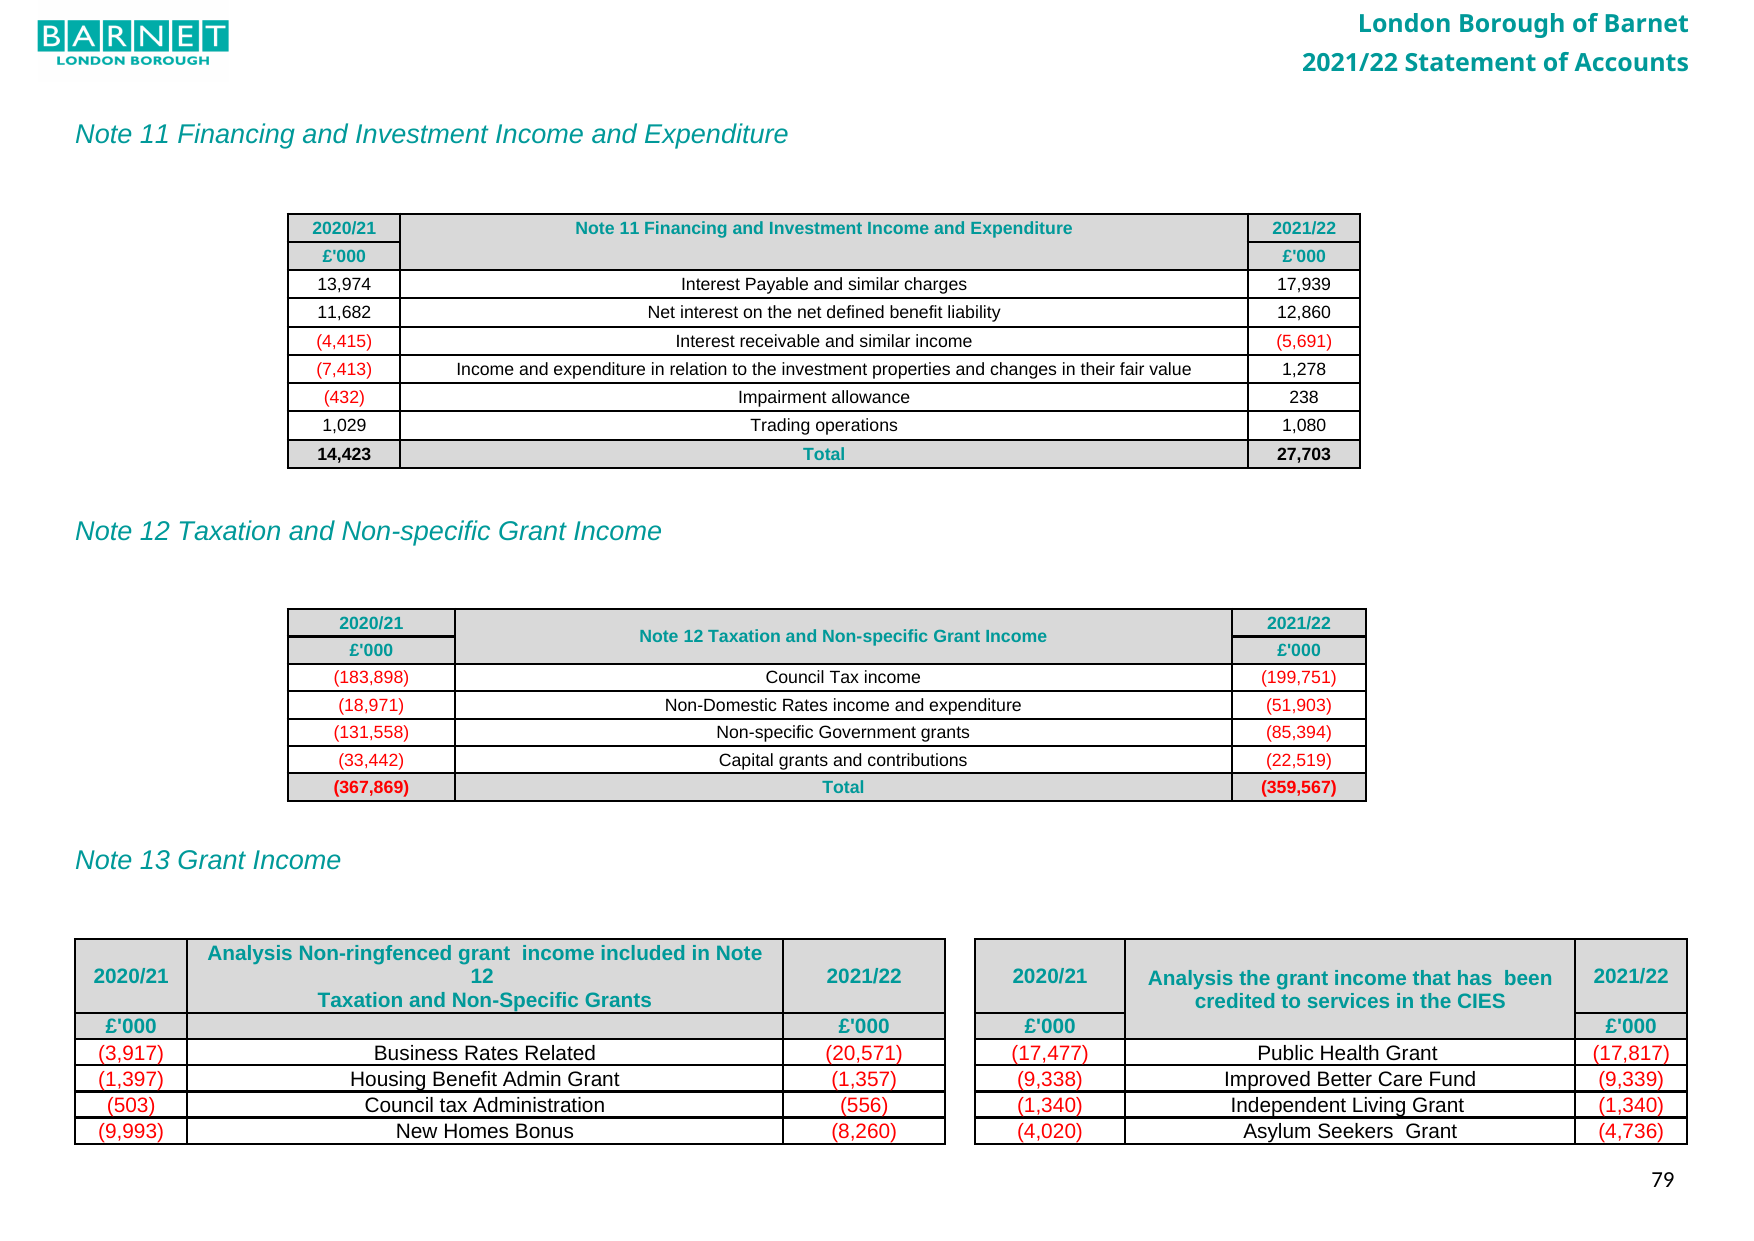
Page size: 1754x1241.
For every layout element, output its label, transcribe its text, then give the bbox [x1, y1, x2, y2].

table_header 2020/21 [976, 940, 1124, 1012]
table_cell (4,736) [1576, 1119, 1686, 1142]
table_header 2020/21 [289, 215, 399, 241]
table_cell £'000 [1249, 243, 1359, 269]
table_cell (1,340) [976, 1093, 1124, 1116]
table_cell Trading operations [401, 412, 1247, 438]
table_cell Non-specific Government grants [456, 720, 1231, 745]
table_cell [946, 1116, 974, 1142]
table_cell (17,817) [1576, 1040, 1686, 1064]
table_cell £'000 [784, 1014, 944, 1038]
table_cell [401, 241, 1247, 269]
table_cell £'000 [289, 243, 399, 269]
table_cell (5,691) [1249, 328, 1359, 354]
table_cell Total [456, 774, 1231, 800]
table_header Note 11 Financing and Investment Income and Expenditure [401, 215, 1247, 241]
table_cell (7,413) [289, 356, 399, 382]
table_header Note 12 Taxation and Non-specific Grant Income [456, 610, 1231, 663]
subtitle Note 13 Grant Income [75, 844, 1689, 875]
table_header 2021/22 [1249, 215, 1359, 241]
table_cell 1,080 [1249, 412, 1359, 438]
table_cell Interest Payable and similar charges [401, 271, 1247, 297]
table_header 2021/22 [784, 940, 944, 1012]
table_header 2020/21 [289, 610, 454, 635]
table_cell [946, 1090, 974, 1116]
table_cell 13,974 [289, 271, 399, 297]
table_cell Net interest on the net defined benefit liability [401, 299, 1247, 326]
table_cell Public Health Grant [1126, 1040, 1574, 1064]
table_cell (131,558) [289, 720, 454, 745]
table_cell 17,939 [1249, 271, 1359, 297]
table_cell New Homes Bonus [188, 1119, 782, 1142]
table_header Analysis Non-ringfenced grant income included in Note 12 Taxation and Non-Specific Grants [188, 940, 782, 1012]
table_header 2021/22 [1576, 940, 1686, 1012]
table_cell 1,029 [289, 412, 399, 438]
table_cell [946, 1038, 974, 1064]
table_cell Business Rates Related [188, 1040, 782, 1064]
subtitle Note 11 Financing and Investment Income and Expenditure [75, 118, 1689, 149]
table_cell 14,423 [289, 441, 399, 467]
table_cell (8,260) [784, 1119, 944, 1142]
table_cell (3,917) [76, 1040, 186, 1064]
table_header Analysis the grant income that has been credited to services in the CIES [1126, 940, 1574, 1038]
table_cell (51,903) [1233, 692, 1365, 717]
subtitle Note 12 Taxation and Non-specific Grant Income [75, 515, 1689, 547]
table_cell (1,340) [1576, 1093, 1686, 1116]
table_cell [946, 1012, 974, 1038]
table_header [946, 938, 974, 1012]
table_cell Council Tax income [456, 665, 1231, 690]
table_cell [946, 1064, 974, 1090]
table_cell Council tax Administration [188, 1093, 782, 1116]
table_cell 12,860 [1249, 299, 1359, 326]
table_cell Improved Better Care Fund [1126, 1066, 1574, 1090]
table_cell Asylum Seekers Grant [1126, 1119, 1574, 1142]
table_cell Independent Living Grant [1126, 1093, 1574, 1116]
table_cell (556) [784, 1093, 944, 1116]
table_cell Capital grants and contributions [456, 747, 1231, 772]
table_cell (33,442) [289, 747, 454, 772]
table_cell £'000 [289, 638, 454, 663]
table_cell (9,338) [976, 1066, 1124, 1090]
table_header 2021/22 [1233, 610, 1365, 635]
table_cell [188, 1014, 782, 1038]
table_cell Non-Domestic Rates income and expenditure [456, 692, 1231, 717]
table_cell 238 [1249, 384, 1359, 410]
table_cell Interest receivable and similar income [401, 328, 1247, 354]
table_cell (4,020) [976, 1119, 1124, 1142]
table_cell (359,567) [1233, 774, 1365, 800]
table_cell (1,357) [784, 1066, 944, 1090]
table_cell (367,869) [289, 774, 454, 800]
table_cell (9,339) [1576, 1066, 1686, 1090]
table_cell Impairment allowance [401, 384, 1247, 410]
table_cell £'000 [1576, 1014, 1686, 1038]
table_cell (432) [289, 384, 399, 410]
table_cell (199,751) [1233, 665, 1365, 690]
table_cell (85,394) [1233, 720, 1365, 745]
table_cell £'000 [976, 1014, 1124, 1038]
table_cell Total [401, 441, 1247, 467]
table_cell (183,898) [289, 665, 454, 690]
table_cell (22,519) [1233, 747, 1365, 772]
table_cell 27,703 [1249, 441, 1359, 467]
table_cell (9,993) [76, 1119, 186, 1142]
table_cell (17,477) [976, 1040, 1124, 1064]
table_cell Income and expenditure in relation to the investment properties and changes in their fair value [401, 356, 1247, 382]
table_header 2020/21 [76, 940, 186, 1012]
table_cell (503) [76, 1093, 186, 1116]
table_cell (4,415) [289, 328, 399, 354]
table_cell (20,571) [784, 1040, 944, 1064]
table_cell Housing Benefit Admin Grant [188, 1066, 782, 1090]
table_cell 1,278 [1249, 356, 1359, 382]
table_cell (1,397) [76, 1066, 186, 1090]
table_cell £'000 [1233, 638, 1365, 663]
table_cell (18,971) [289, 692, 454, 717]
table_cell 11,682 [289, 299, 399, 326]
table_cell £'000 [76, 1014, 186, 1038]
